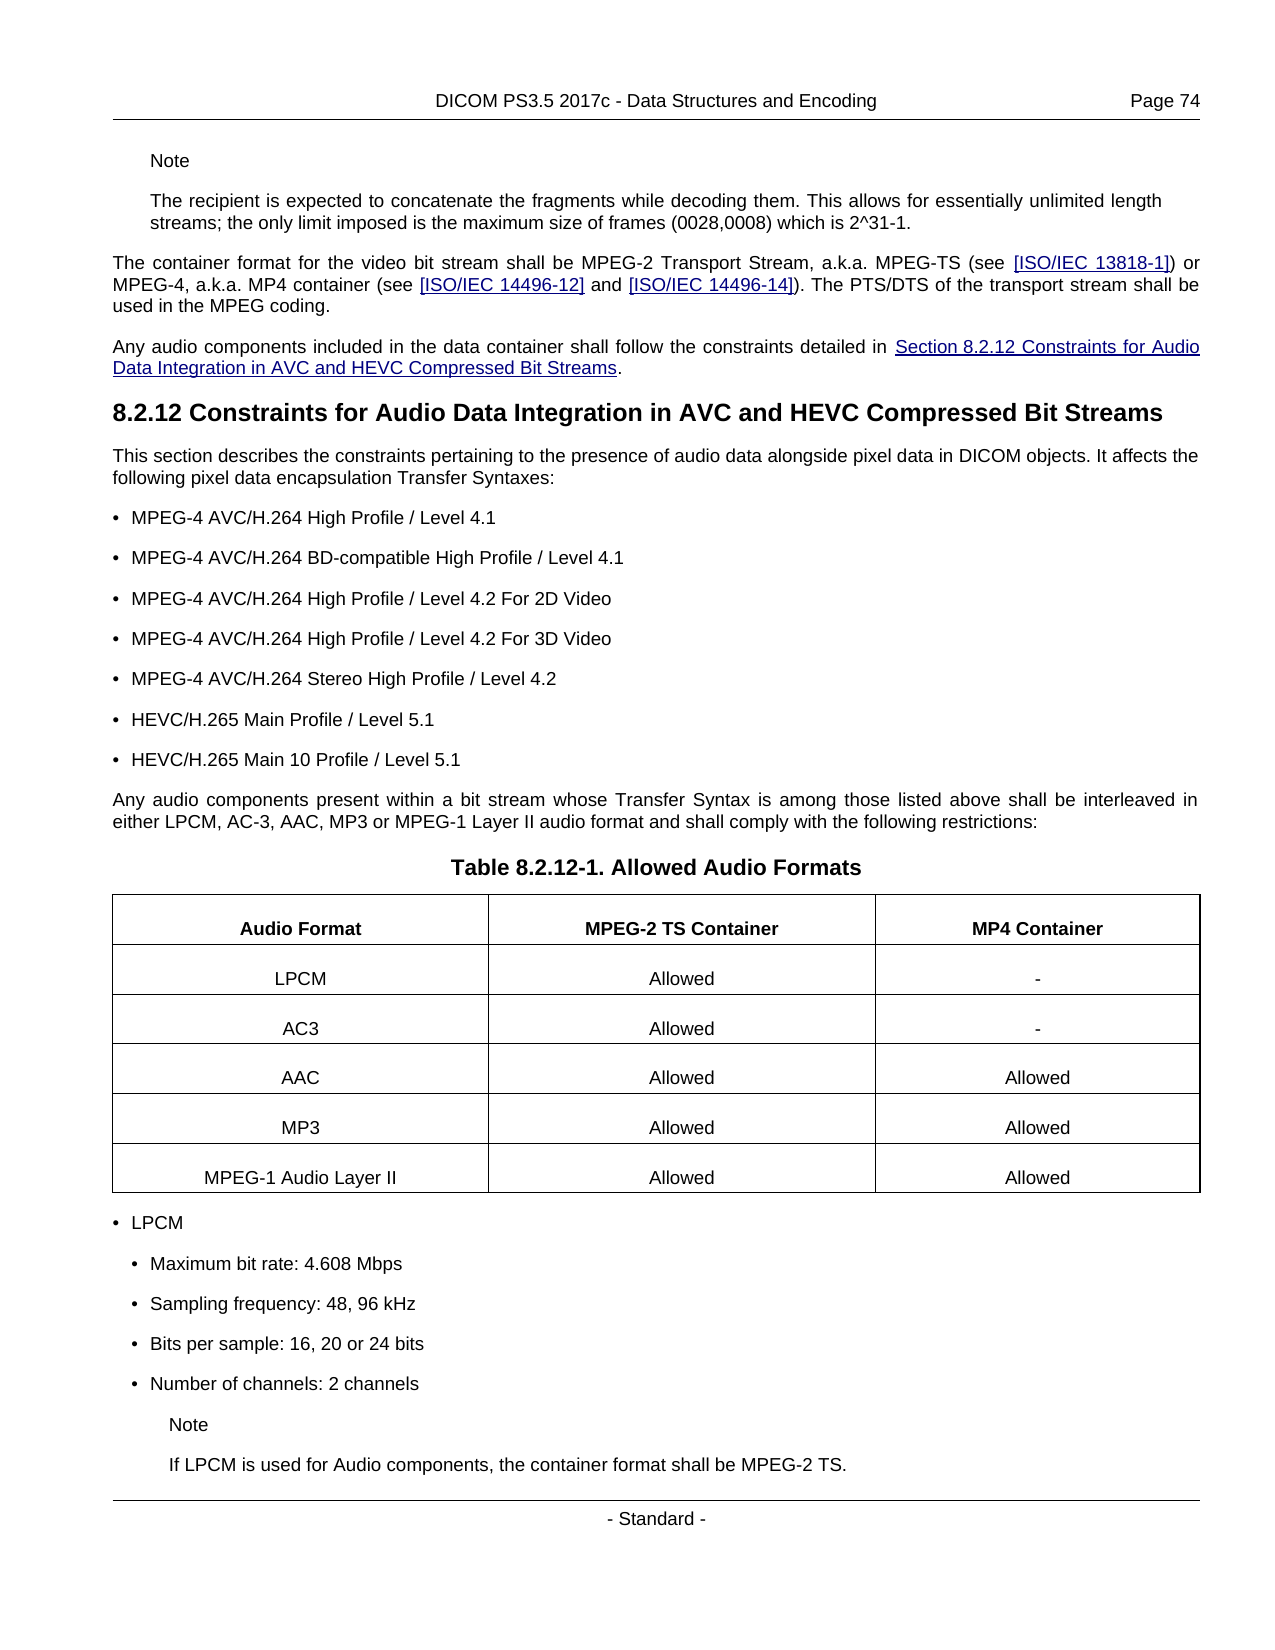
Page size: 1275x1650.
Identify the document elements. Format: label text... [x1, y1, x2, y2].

list Maximum bit rate: 4.608 Mbps [131, 1252, 1200, 1274]
text Table 8.2.12-1. Allowed Audio Formats [112, 855, 1200, 881]
list Bits per sample: 16, 20 or 24 bits [131, 1333, 1200, 1354]
list MPEG-4 AVC/H.264 High Profile / Level 4.2 For 2D Video [112, 587, 1200, 609]
text The container format for the video bit stream shall be MPEG-2 Transport Stream, a.k.a. MPEG-TS (see [ISO/IEC 13818-1]) or MPEG-4, a.k.a. MP4 container (see [ISO/IEC 14496-12] and [ISO/IEC 14496-14]). The PTS/DTS of the transport stream shall be used in the MPEG coding. [112, 252, 1200, 317]
list Note [150, 1413, 1162, 1435]
table_cell - [876, 995, 1199, 1043]
list HEVC/H.265 Main 10 Profile / Level 5.1 [112, 749, 1200, 770]
table_cell Allowed [489, 1144, 875, 1192]
list MPEG-4 AVC/H.264 High Profile / Level 4.2 For 3D Video [112, 628, 1200, 649]
table_cell MP3 [113, 1094, 488, 1142]
list If LPCM is used for Audio components, the container format shall be MPEG-2 TS. [150, 1454, 1162, 1475]
list MPEG-4 AVC/H.264 BD-compatible High Profile / Level 4.1 [112, 547, 1200, 569]
text Any audio components included in the data container shall follow the constraints detailed in Section 8.2.12 Constraints for Audio Data Integration in AVC and HEVC Compressed Bit Streams. [112, 336, 1200, 379]
text 8.2.12 Constraints for Audio Data Integration in AVC and HEVC Compressed Bit Streams [112, 397, 1200, 426]
table_header MP4 Container [876, 895, 1199, 944]
list Sampling frequency: 48, 96 kHz [131, 1293, 1200, 1314]
table_cell Allowed [876, 1044, 1199, 1093]
table_cell LPCM [113, 945, 488, 993]
list MPEG-4 AVC/H.264 High Profile / Level 4.1 [112, 507, 1200, 528]
table_cell AAC [113, 1044, 488, 1093]
list Number of channels: 2 channels [131, 1373, 1200, 1395]
list MPEG-4 AVC/H.264 Stereo High Profile / Level 4.2 [112, 668, 1200, 690]
table_cell Allowed [876, 1094, 1199, 1142]
text Note [150, 150, 1162, 172]
table_cell AC3 [113, 995, 488, 1043]
text The recipient is expected to concatenate the fragments while decoding them. This allows for essentially unlimited length streams; the only limit imposed is the maximum size of frames (0028,0008) which is 2^31-1. [150, 190, 1162, 233]
list LPCM [112, 1212, 1200, 1233]
table_cell - [876, 945, 1199, 993]
table_cell Allowed [489, 1094, 875, 1142]
table_cell Allowed [489, 945, 875, 993]
table_header Audio Format [113, 895, 488, 944]
text Any audio components present within a bit stream whose Transfer Syntax is among those listed above shall be interleaved in either LPCM, AC-3, AAC, MP3 or MPEG-1 Layer II audio format and shall comply with the following restrictions: [112, 789, 1200, 832]
list HEVC/H.265 Main Profile / Level 5.1 [112, 708, 1200, 730]
table_cell Allowed [876, 1144, 1199, 1192]
table_cell Allowed [489, 1044, 875, 1093]
table_cell Allowed [489, 995, 875, 1043]
text This section describes the constraints pertaining to the presence of audio data alongside pixel data in DICOM objects. It affects the following pixel data encapsulation Transfer Syntaxes: [112, 445, 1200, 488]
table_cell MPEG-1 Audio Layer II [113, 1144, 488, 1192]
table_header MPEG-2 TS Container [489, 895, 875, 944]
